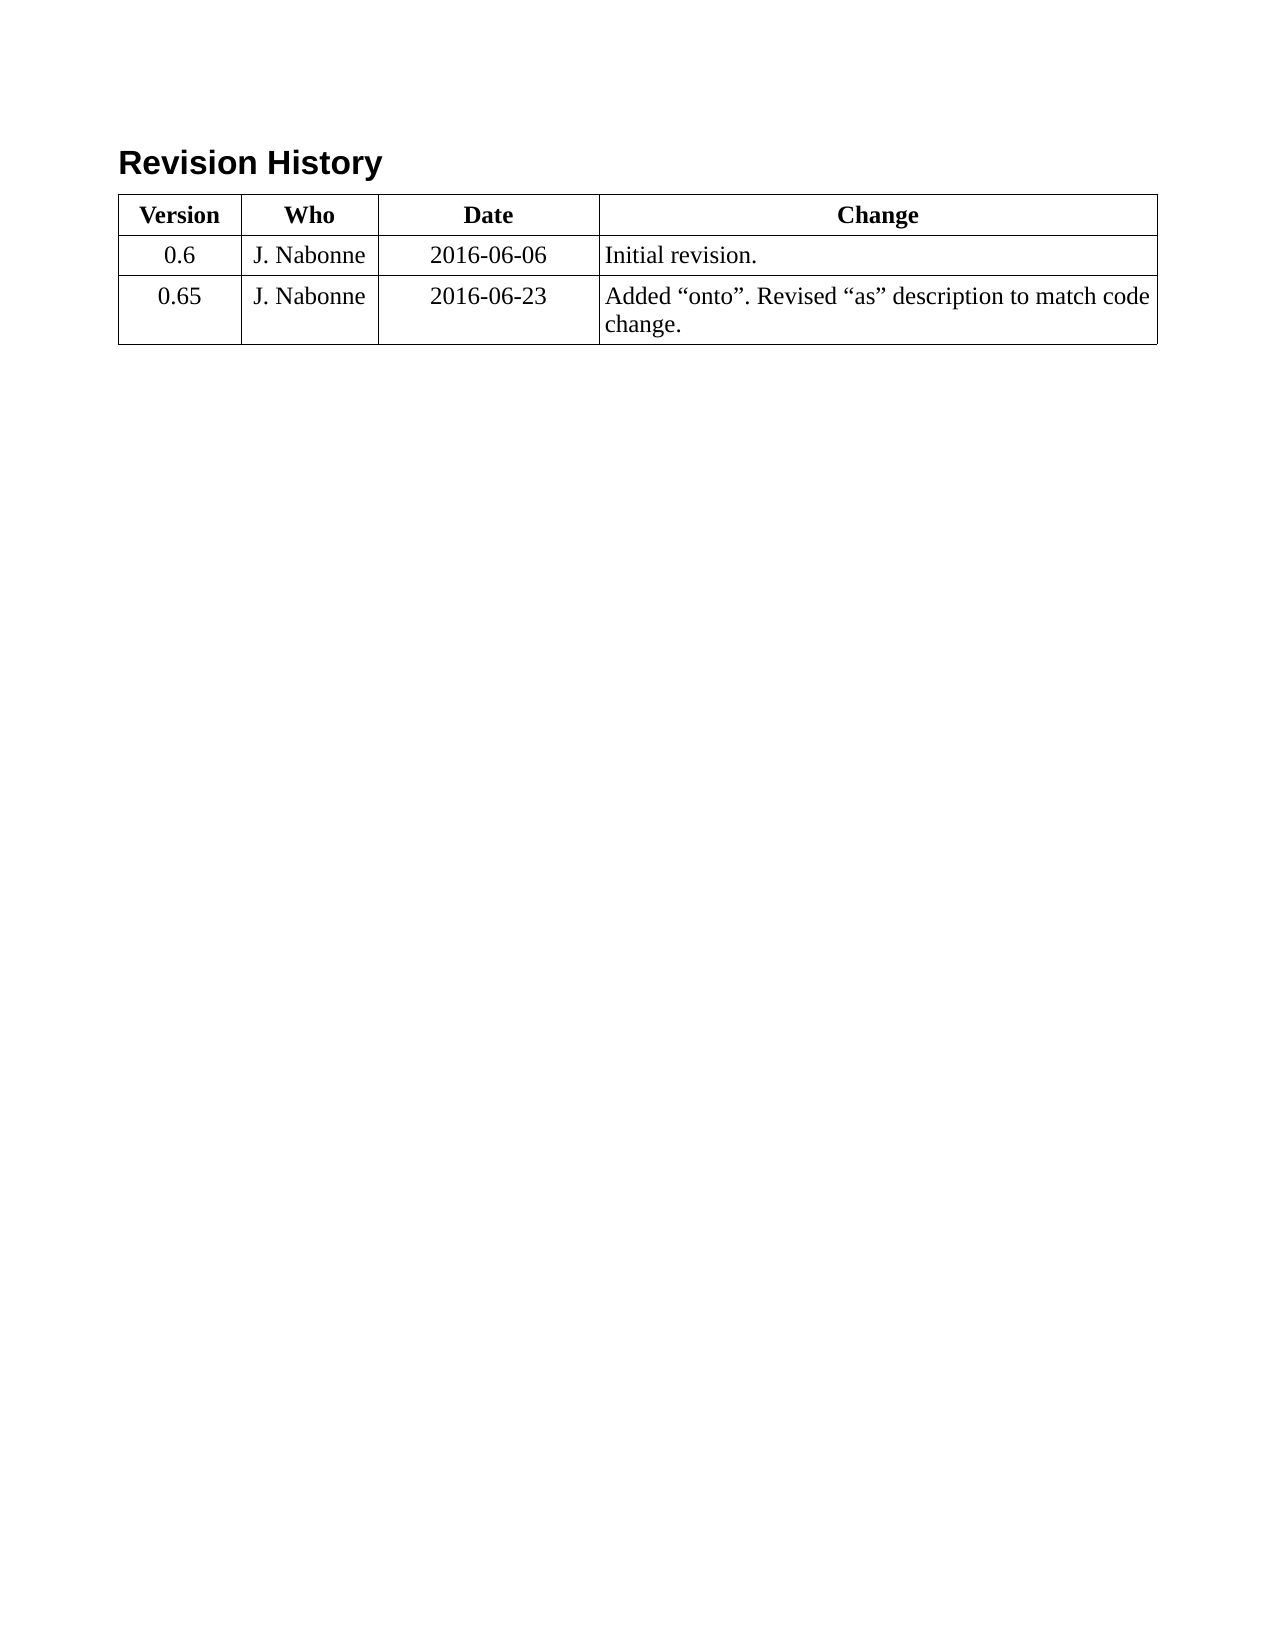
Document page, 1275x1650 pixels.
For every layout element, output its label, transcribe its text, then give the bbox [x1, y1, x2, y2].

table_cell J. Nabonne [242, 276, 378, 344]
table_cell 2016-06-23 [379, 276, 599, 344]
table_header Version [119, 195, 241, 234]
table_cell J. Nabonne [242, 236, 378, 275]
subtitle Revision History [118, 143, 1157, 182]
table_cell 2016-06-06 [379, 236, 599, 275]
table_header Change [600, 195, 1157, 234]
table_cell Initial revision. [600, 236, 1157, 275]
table_cell 0.65 [119, 276, 241, 344]
table_header Who [242, 195, 378, 234]
table_cell Added “onto”. Revised “as” description to match code change. [600, 276, 1157, 344]
table_cell 0.6 [119, 236, 241, 275]
table_header Date [379, 195, 599, 234]
